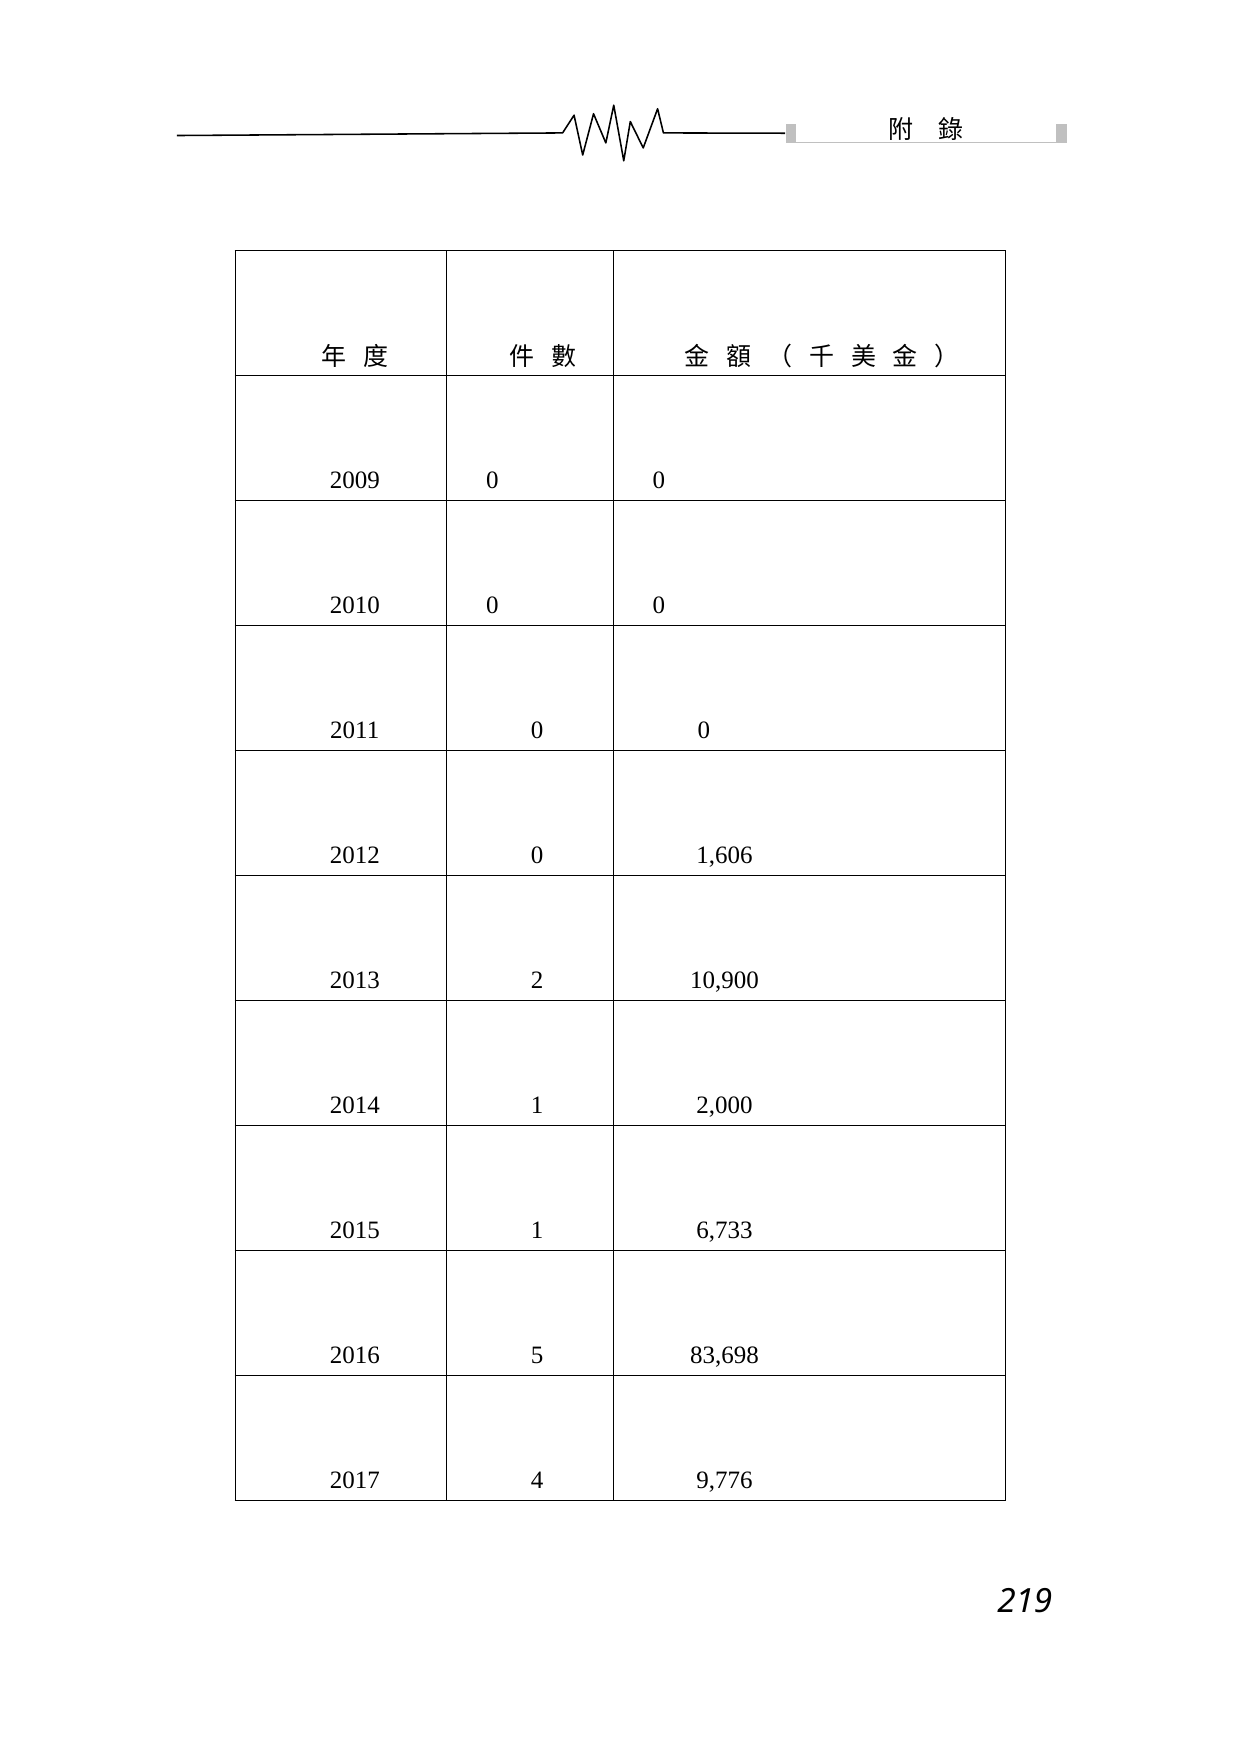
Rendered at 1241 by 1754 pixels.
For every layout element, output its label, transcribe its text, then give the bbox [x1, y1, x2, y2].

table_cell 2010 [236, 501, 446, 625]
table_header 年度 [236, 251, 446, 375]
table_cell 2017 [236, 1376, 446, 1500]
table_cell 4 [447, 1376, 613, 1500]
table_cell 2015 [236, 1126, 446, 1250]
table_cell 0 [614, 501, 1005, 625]
table_cell 1 [447, 1001, 613, 1125]
table_cell 5 [447, 1251, 613, 1375]
table_cell 2 [447, 876, 613, 1000]
table_cell 0 [447, 501, 613, 625]
table_cell 2016 [236, 1251, 446, 1375]
table_header 件數 [447, 251, 613, 375]
table_cell 9,776 [614, 1376, 1005, 1500]
table_cell 2,000 [614, 1001, 1005, 1125]
table_cell 0 [614, 626, 1005, 750]
table_cell 0 [447, 376, 613, 500]
table_cell 2013 [236, 876, 446, 1000]
table_cell 2014 [236, 1001, 446, 1125]
table_cell 0 [447, 626, 613, 750]
table_header 金額（千美金） [614, 251, 1005, 375]
table_cell 2011 [236, 626, 446, 750]
table_cell 2012 [236, 751, 446, 875]
table_cell 83,698 [614, 1251, 1005, 1375]
table_cell 0 [447, 751, 613, 875]
table_cell 0 [614, 376, 1005, 500]
table_cell 1,606 [614, 751, 1005, 875]
table_cell 6,733 [614, 1126, 1005, 1250]
table_cell 2009 [236, 376, 446, 500]
table_cell 1 [447, 1126, 613, 1250]
table_cell 10,900 [614, 876, 1005, 1000]
